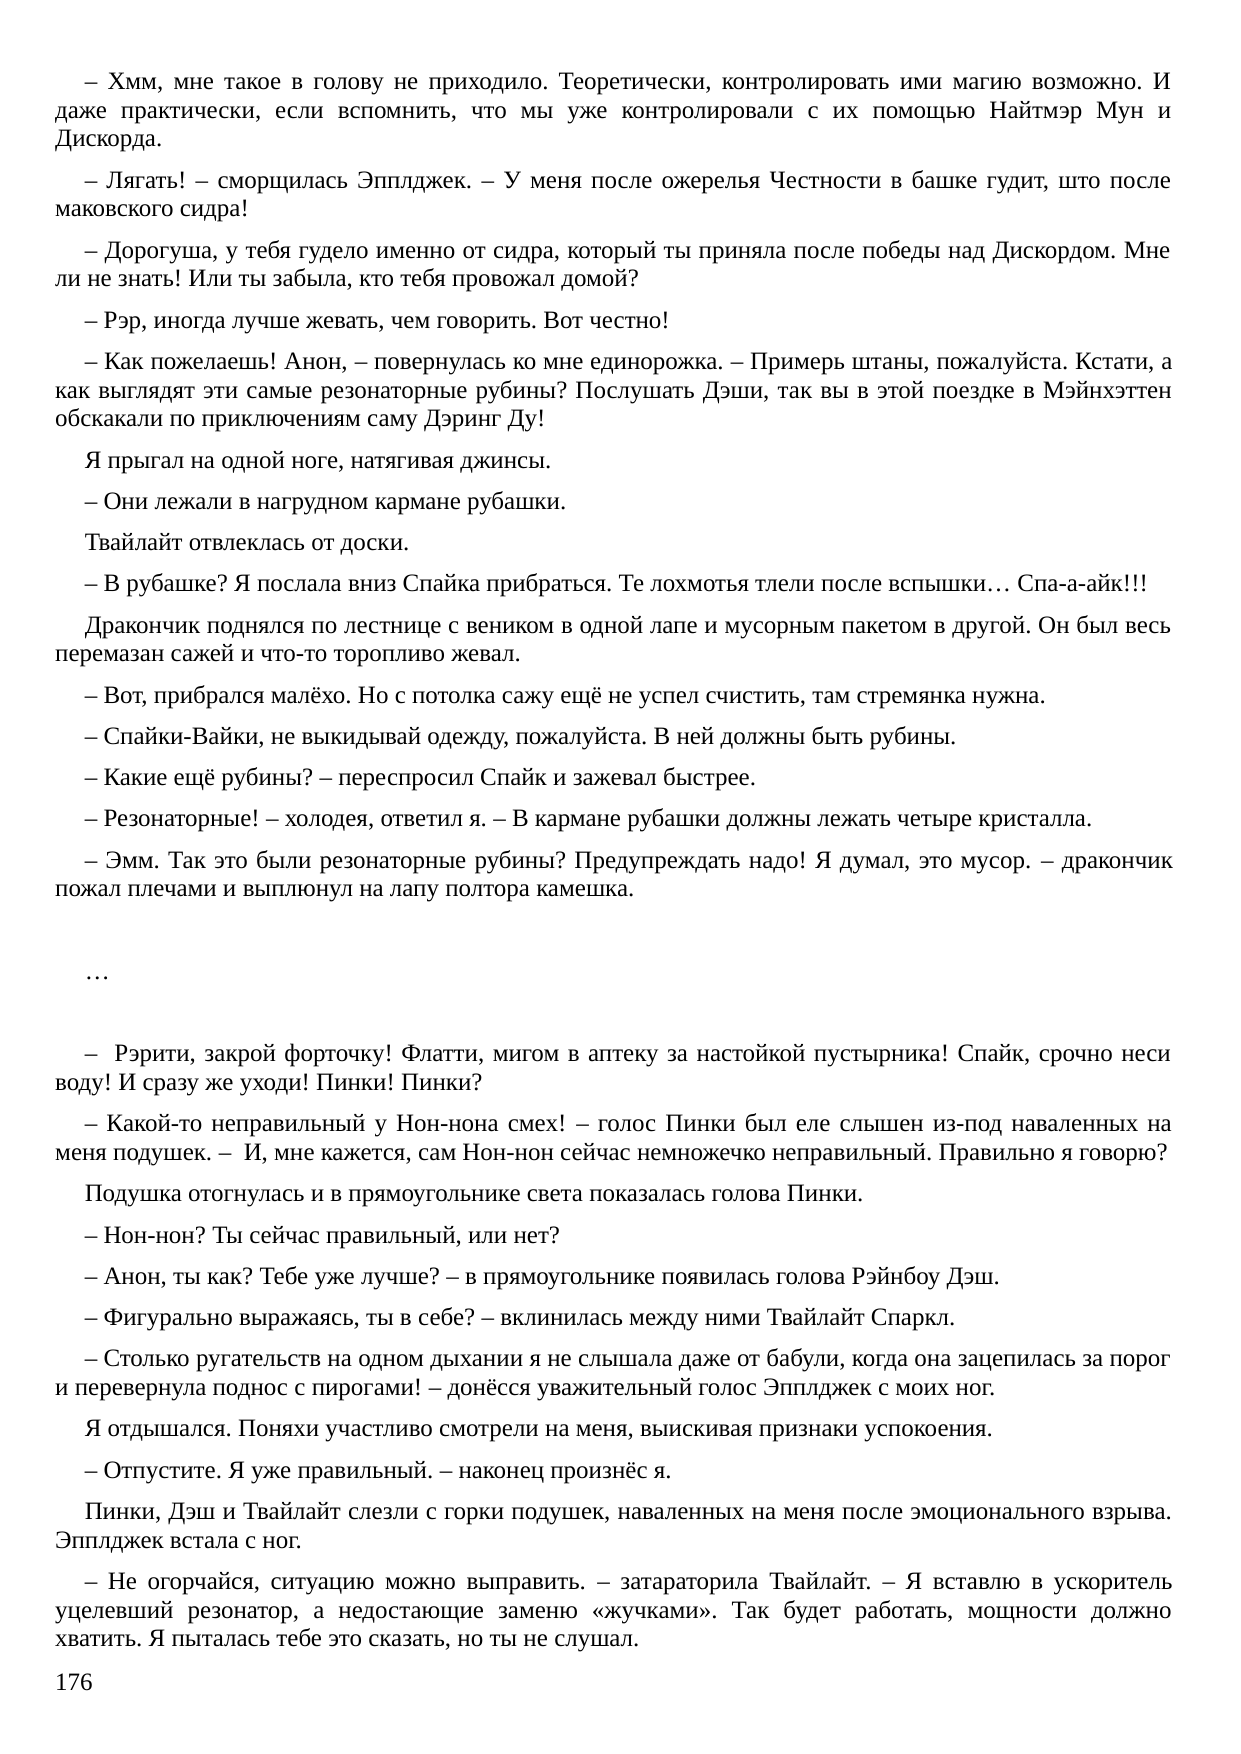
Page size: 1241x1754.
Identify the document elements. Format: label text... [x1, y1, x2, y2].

text Подушка отогнулась и в прямоугольнике света показалась голова Пинки. [55, 1178, 1173, 1207]
text – Анон, ты как? Тебе уже лучше? – в прямоугольнике появилась голова Рэйнбоу Дэш. [55, 1261, 1173, 1290]
text Я отдышался. Поняхи участливо смотрели на меня, выискивая признаки успокоения. [55, 1413, 1173, 1442]
text – Лягать! – сморщилась Эпплджек. – У меня после ожерелья Честности в башке гудит, што после маковского сидра! [55, 165, 1173, 222]
text – Хмм, мне такое в голову не приходило. Теоретически, контролировать ими магию возможно. И даже практически, если вспомнить, что мы уже контролировали с их помощью Найтмэр Мун и Дискорда. [55, 66, 1173, 152]
text – Рэр, иногда лучше жевать, чем говорить. Вот честно! [55, 305, 1173, 333]
text – Какой-то неправильный у Нон-нона смех! – голос Пинки был еле слышен из-под наваленных на меня подушек. – И, мне кажется, сам Нон-нон сейчас немножечко неправильный. Правильно я говорю? [55, 1108, 1173, 1166]
text – Рэрити, закрой форточку! Флатти, мигом в аптеку за настойкой пустырника! Спайк, срочно неси воду! И сразу же уходи! Пинки! Пинки? [55, 1038, 1173, 1096]
text Твайлайт отвлеклась от доски. [55, 527, 1173, 556]
text – Какие ещё рубины? – переспросил Спайк и зажевал быстрее. [55, 762, 1173, 791]
text Пинки, Дэш и Твайлайт слезли с горки подушек, наваленных на меня после эмоционального взрыва. Эпплджек встала с ног. [55, 1496, 1173, 1553]
text – Фигурально выражаясь, ты в себе? – вклинилась между ними Твайлайт Спаркл. [55, 1302, 1173, 1331]
text – Дорогуша, у тебя гудело именно от сидра, который ты приняла после победы над Дискордом. Мне ли не знать! Или ты забыла, кто тебя провожал домой? [55, 235, 1173, 292]
text – Отпустите. Я уже правильный. – наконец произнёс я. [55, 1455, 1173, 1483]
text – Они лежали в нагрудном кармане рубашки. [55, 486, 1173, 515]
text – Столько ругательств на одном дыхании я не слышала даже от бабули, когда она зацепилась за порог и перевернула поднос с пирогами! – донёсся уважительный голос Эпплджек с моих ног. [55, 1343, 1173, 1401]
text – В рубашке? Я послала вниз Спайка прибраться. Те лохмотья тлели после вспышки… Спа-а-айк!!! [55, 568, 1173, 597]
text – Как пожелаешь! Анон, – повернулась ко мне единорожка. – Примерь штаны, пожалуйста. Кстати, а как выглядят эти самые резонаторные рубины? Послушать Дэши, так вы в этой поездке в Мэйнхэттен обскакали по приключениям саму Дэринг Ду! [55, 346, 1173, 432]
text Дракончик поднялся по лестнице с веником в одной лапе и мусорным пакетом в другой. Он был весь перемазан сажей и что-то торопливо жевал. [55, 610, 1173, 667]
text – Нон-нон? Ты сейчас правильный, или нет? [55, 1220, 1173, 1248]
text Я прыгал на одной ноге, натягивая джинсы. [55, 445, 1173, 473]
text – Резонаторные! – холодея, ответил я. – В кармане рубашки должны лежать четыре кристалла. [55, 803, 1173, 832]
text – Спайки-Вайки, не выкидывай одежду, пожалуйста. В ней должны быть рубины. [55, 721, 1173, 750]
text – Вот, прибрался малёхо. Но с потолка сажу ещё не успел счистить, там стремянка нужна. [55, 680, 1173, 708]
text – Не огорчайся, ситуацию можно выправить. – затараторила Твайлайт. – Я вставлю в ускоритель уцелевший резонатор, а недостающие заменю «жучками». Так будет работать, мощности должно хватить. Я пыталась тебе это сказать, но ты не слушал. [55, 1566, 1173, 1652]
text – Эмм. Так это были резонаторные рубины? Предупреждать надо! Я думал, это мусор. – дракончик пожал плечами и выплюнул на лапу полтора камешка. [55, 845, 1173, 902]
text … [55, 956, 1173, 985]
